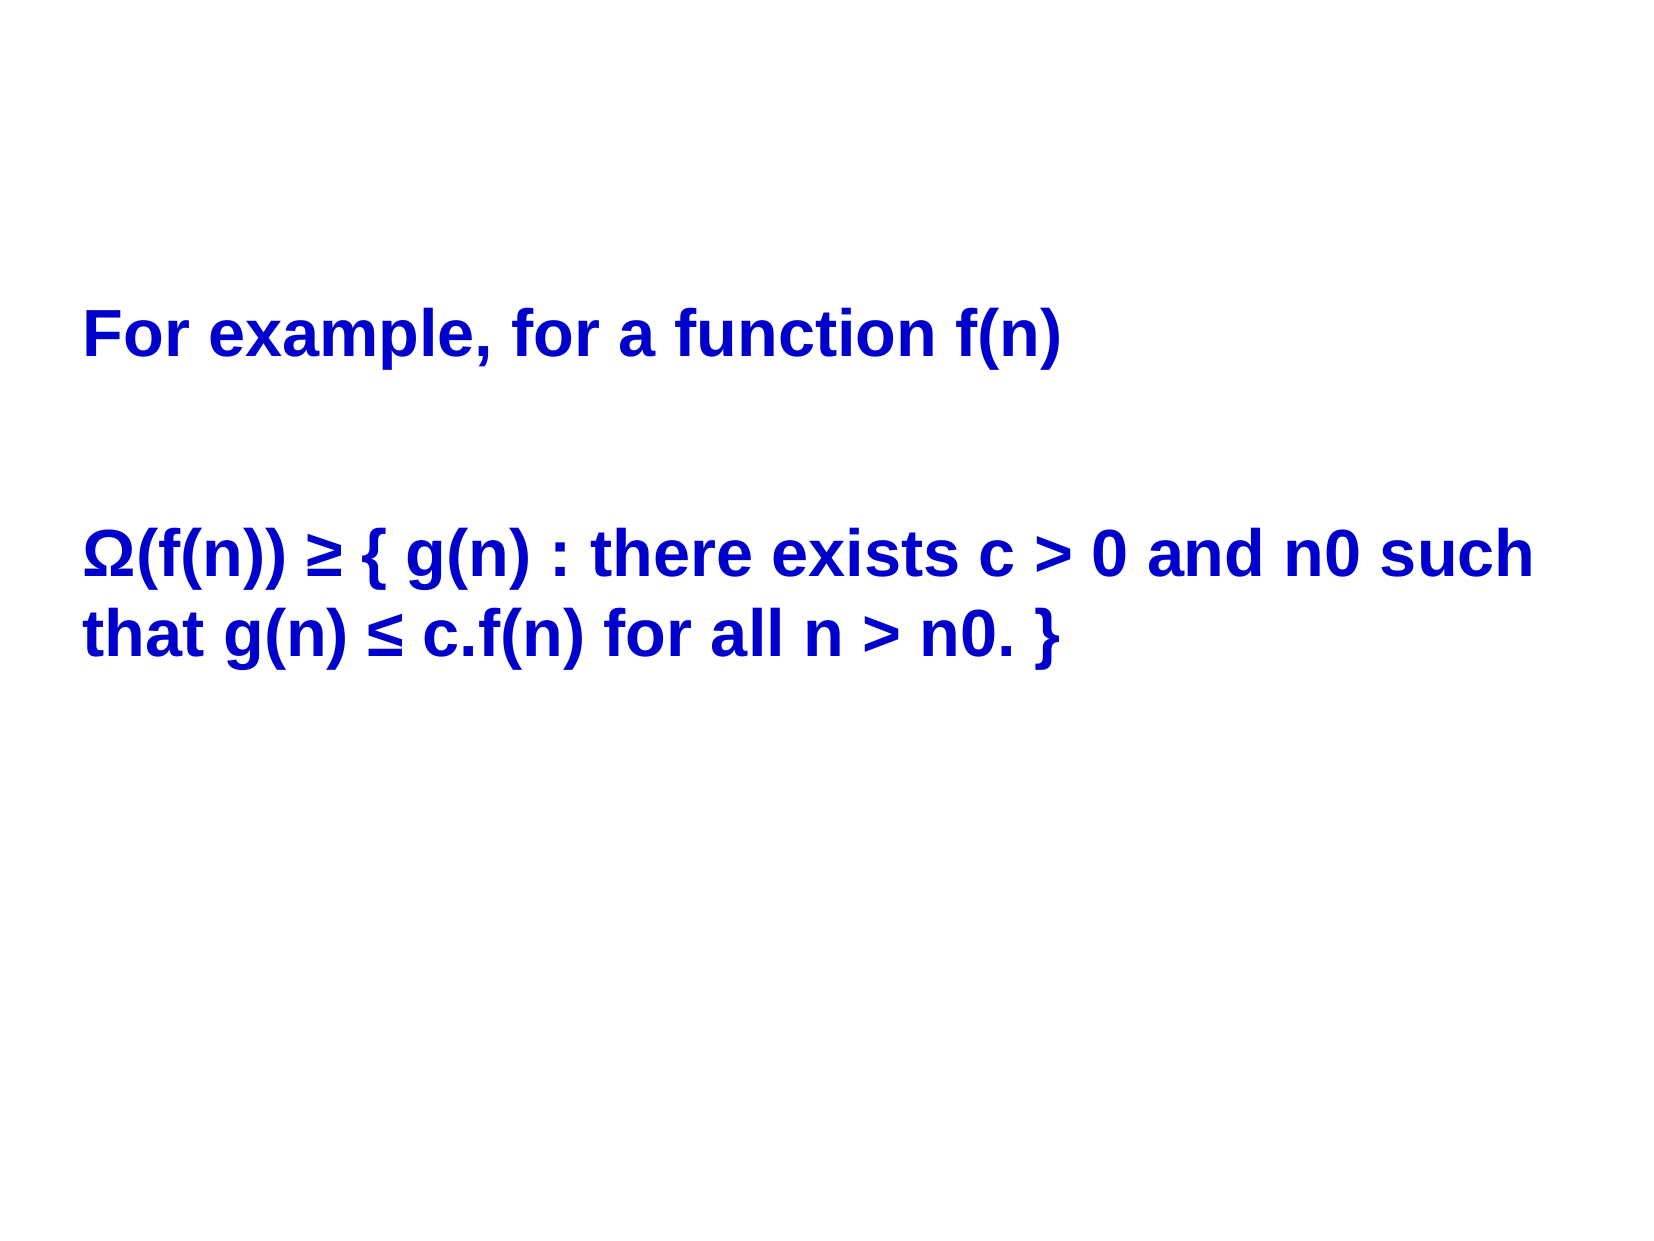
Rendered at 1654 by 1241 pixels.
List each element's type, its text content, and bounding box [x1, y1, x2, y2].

list For example, for a function f(n) Ω(f(n)) ≥ { g(n) : there exists c > 0 and n0 such that g(n) ≤ c.f(n) for all n > n0. } [82, 290, 1571, 1010]
